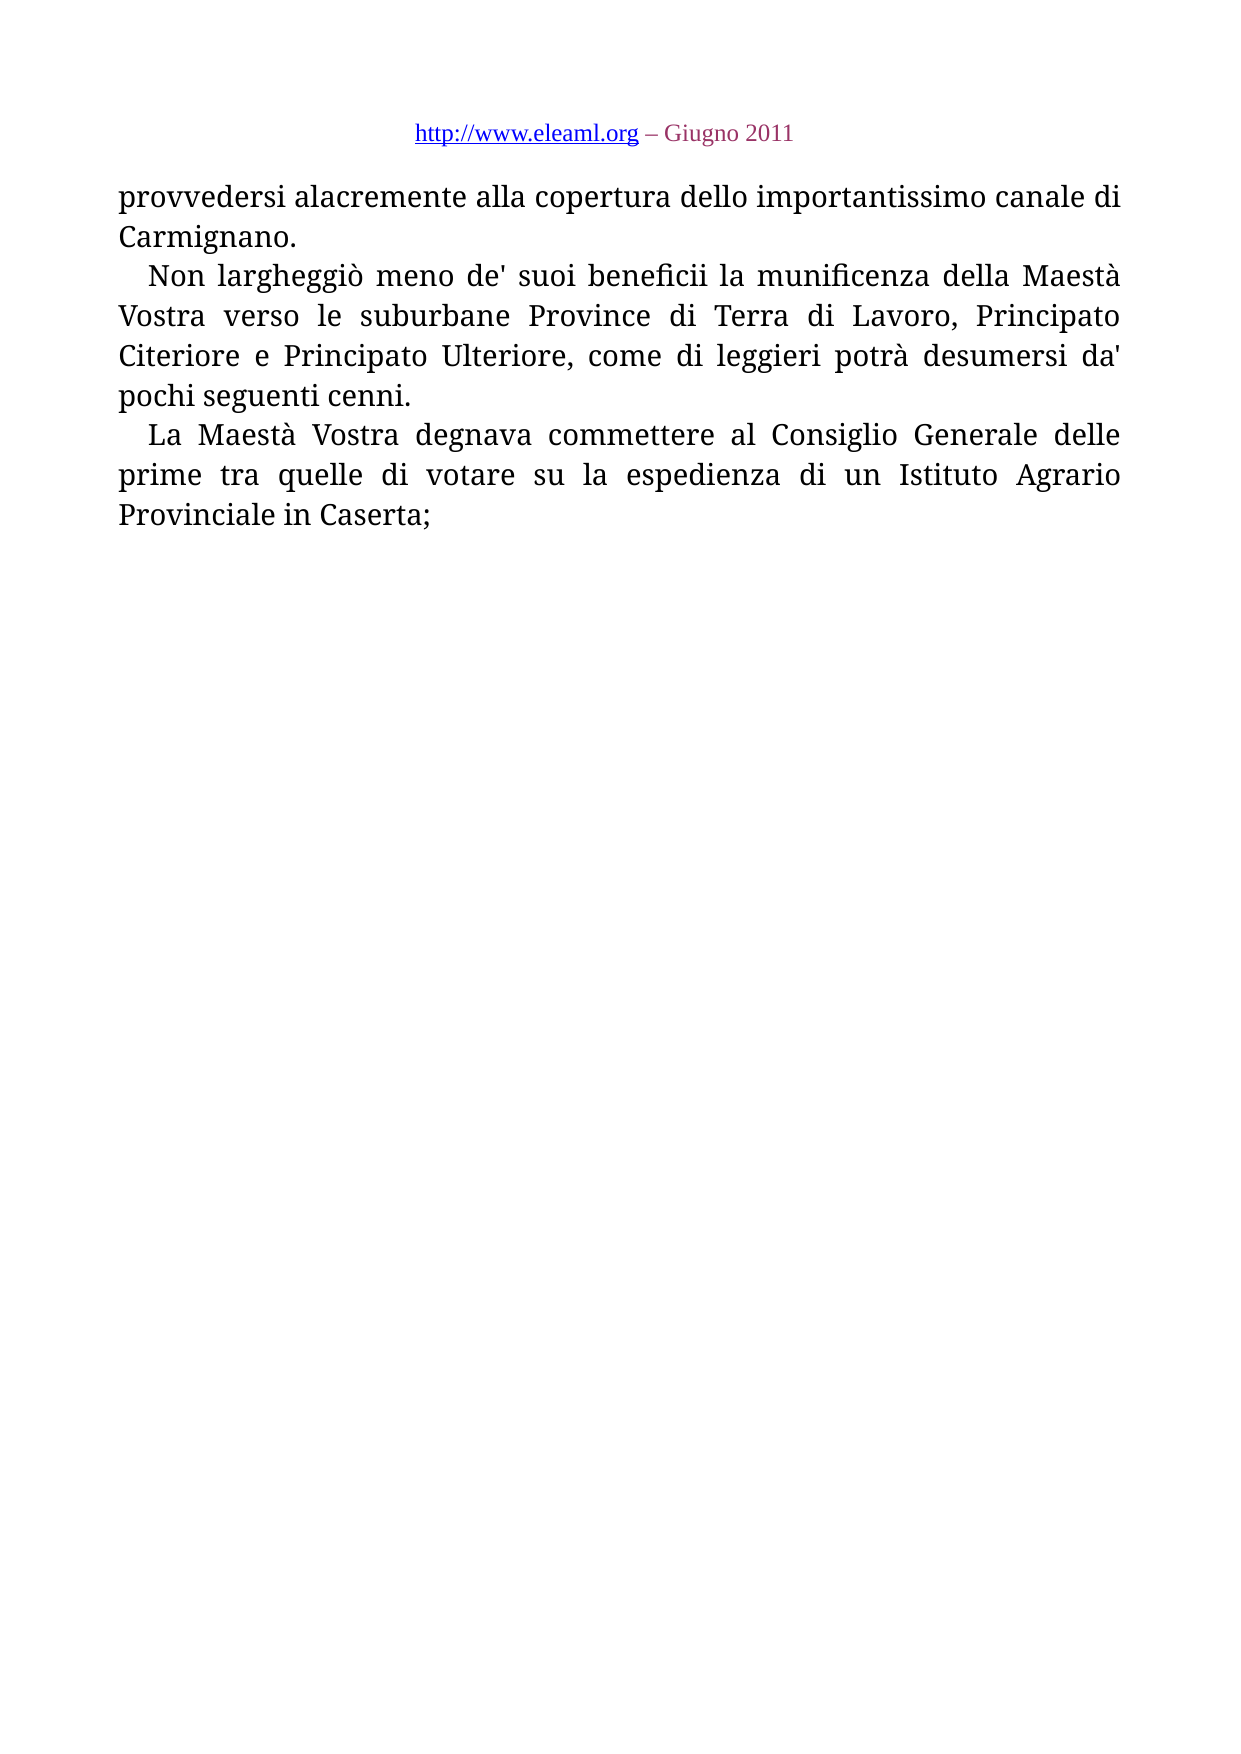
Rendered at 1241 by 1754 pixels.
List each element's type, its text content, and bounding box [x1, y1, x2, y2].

text provvedersi alacremente alla copertura dello importantissimo canale di Carmignano. [118, 176, 1122, 256]
text La Maestà Vostra degnava commettere al Consiglio Generale delle prime tra quelle di votare su la espedienza di un Istituto Agrario Provinciale in Caserta; [118, 414, 1122, 533]
text Non largheggiò meno de' suoi beneficii la munificenza della Maestà Vostra verso le suburbane Province di Terra di Lavoro, Principato Citeriore e Principato Ulteriore, come di leggieri potrà desumersi da' pochi seguenti cenni. [118, 256, 1122, 414]
